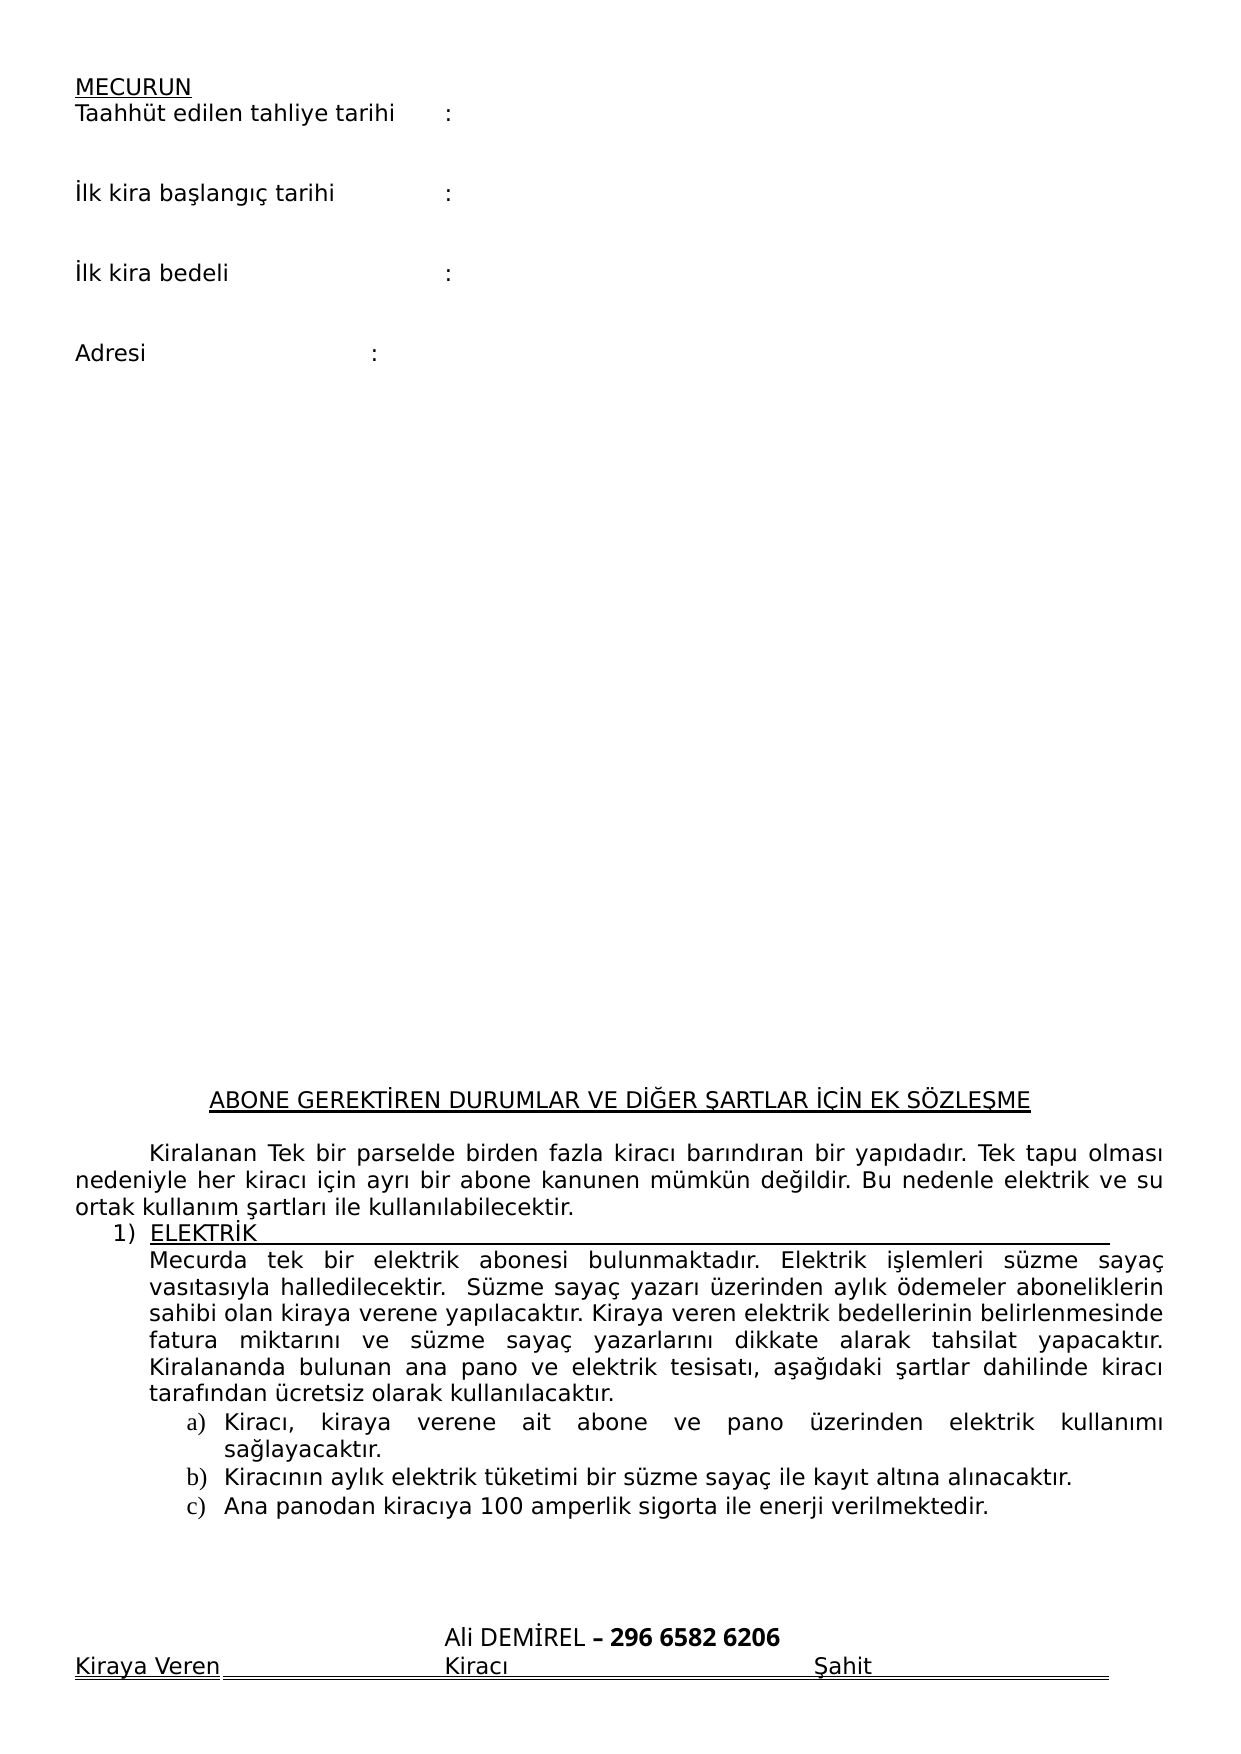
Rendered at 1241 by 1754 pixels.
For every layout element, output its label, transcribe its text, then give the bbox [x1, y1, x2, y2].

list Ana panodan kiracıya 100 amperlik sigorta ile enerji verilmektedir. [186, 1491, 1165, 1520]
text Mecurda tek bir elektrik abonesi bulunmaktadır. Elektrik işlemleri süzme sayaç vasıtasıyla halledilecektir. Süzme sayaç yazarı üzerinden aylık ödemeler aboneliklerin sahibi olan kiraya verene yapılacaktır. Kiraya veren elektrik bedellerinin belirlenmesinde fatura miktarını ve süzme sayaç yazarlarını dikkate alarak tahsilat yapacaktır. Kiralananda bulunan ana pano ve elektrik tesisatı, aşağıdaki şartlar dahilinde kiracı tarafından ücretsiz olarak kullanılacaktır. [149, 1247, 1165, 1407]
text İlk kira bedeli : [75, 260, 1165, 287]
list Kiracının aylık elektrik tüketimi bir süzme sayaç ile kayıt altına alınacaktır. [186, 1462, 1165, 1491]
text Kiralanan Tek bir parselde birden fazla kiracı barındıran bir yapıdadır. Tek tapu olması nedeniyle her kiracı için ayrı bir abone kanunen mümkün değildir. Bu nedenle elektrik ve su ortak kullanım şartları ile kullanılabilecektir. [75, 1140, 1165, 1220]
list Kiracı, kiraya verene ait abone ve pano üzerinden elektrik kullanımı sağlayacaktır. [186, 1407, 1165, 1462]
text Adresi : [75, 340, 1165, 367]
text ABONE GEREKTİREN DURUMLAR VE DİĞER ŞARTLAR İÇİN EK SÖZLEŞME [75, 1087, 1165, 1114]
text Taahhüt edilen tahliye tarihi : [75, 100, 1165, 127]
list ELEKTRİK [112, 1220, 1165, 1247]
text MECURUN [75, 74, 1165, 100]
text İlk kira başlangıç tarihi : [75, 180, 1165, 207]
